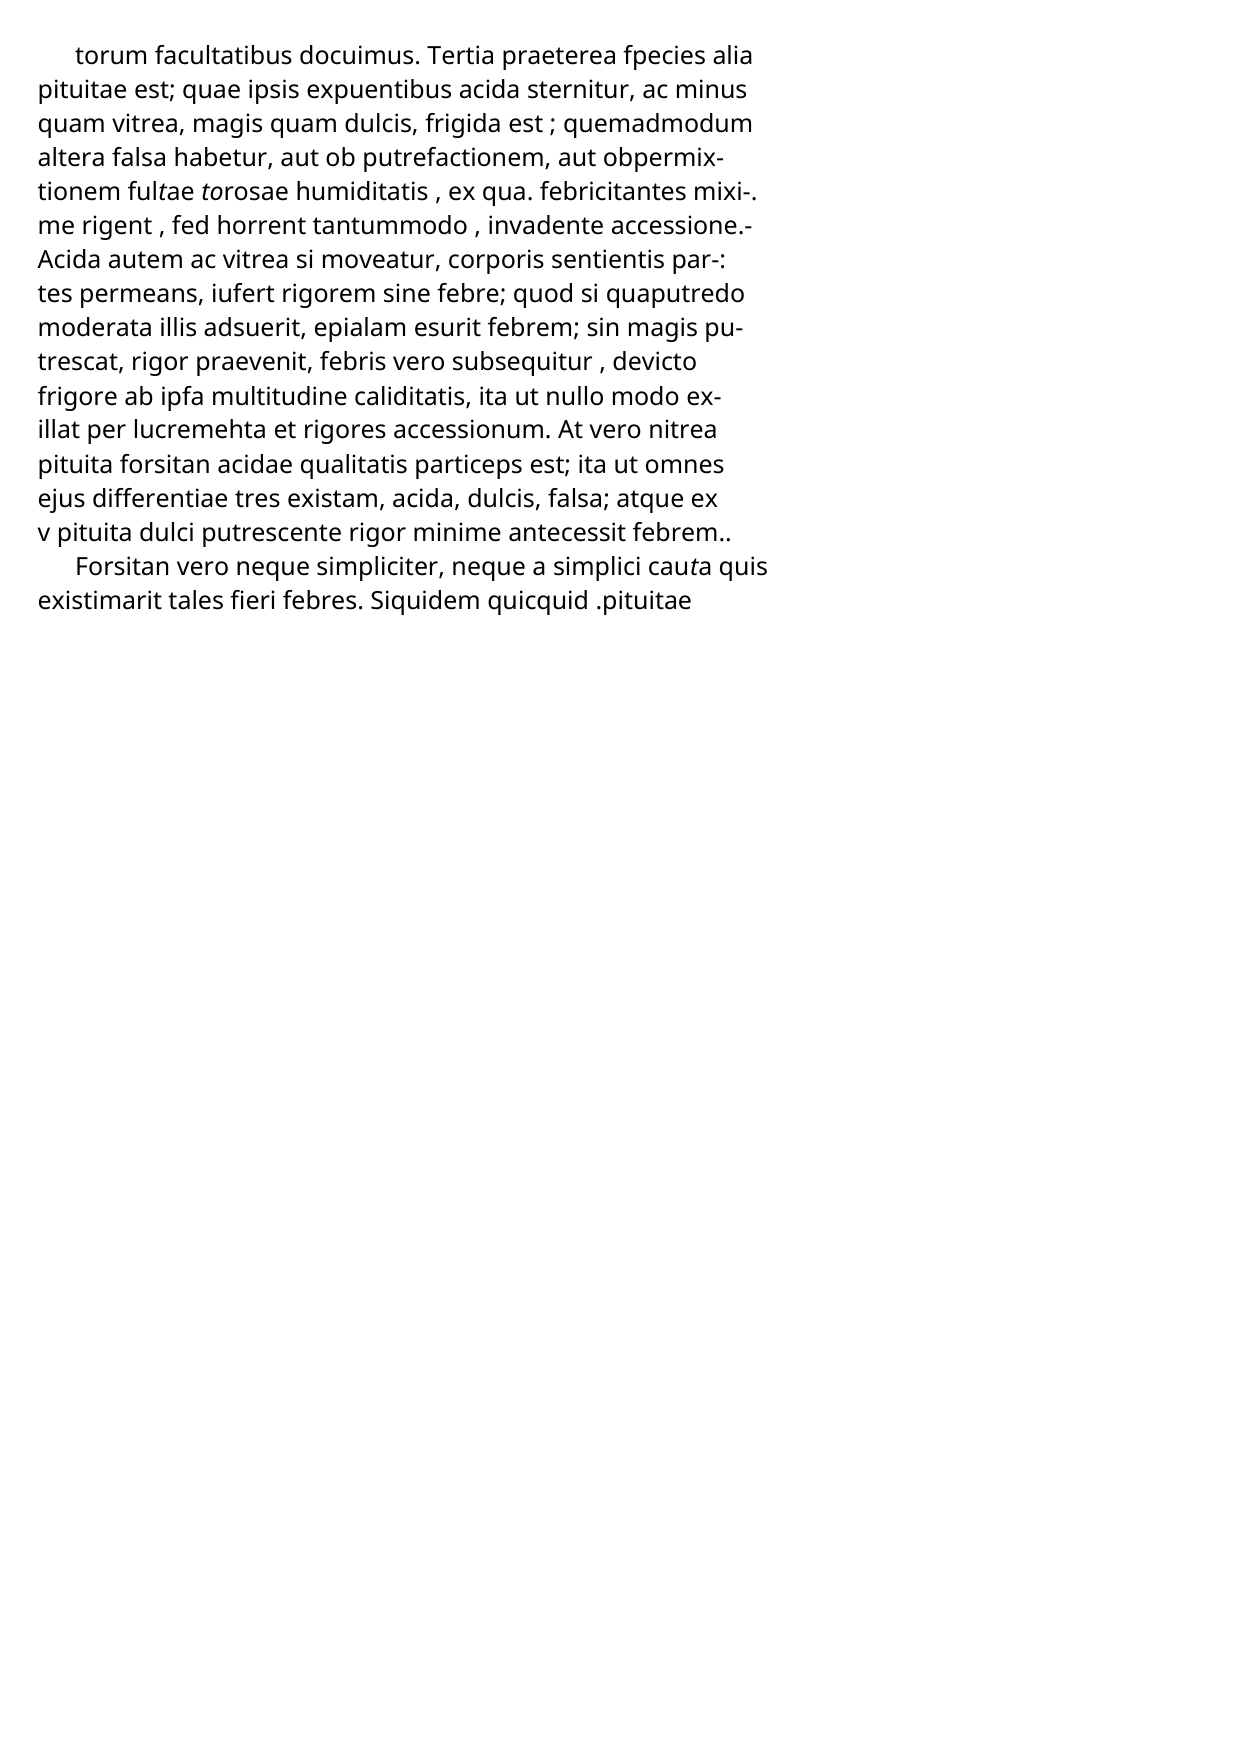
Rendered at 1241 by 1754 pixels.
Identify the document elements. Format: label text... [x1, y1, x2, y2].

text torum facultatibus docuimus. Tertia praeterea fpecies alia pituitae est; quae ipsis expuentibus acida sternitur, ac minus quam vitrea, magis quam dulcis, frigida est ; quemadmodum altera falsa habetur, aut ob putrefactionem, aut obpermix- tionem fultae torosae humiditatis , ex qua. febricitantes mixi-. me rigent , fed horrent tantummodo , invadente accessione.- Acida autem ac vitrea si moveatur, corporis sentientis par-: tes permeans, iufert rigorem sine febre; quod si quaputredo moderata illis adsuerit, epialam esurit febrem; sin magis pu- trescat, rigor praevenit, febris vero subsequitur , devicto frigore ab ipfa multitudine caliditatis, ita ut nullo modo ex- illat per lucremehta et rigores accessionum. At vero nitrea pituita forsitan acidae qualitatis particeps est; ita ut omnes ejus differentiae tres existam, acida, dulcis, falsa; atque ex v pituita dulci putrescente rigor minime antecessit febrem.. [37, 37, 1203, 548]
text Forsitan vero neque simpliciter, neque a simplici cauta quis existimarit tales fieri febres. Siquidem quicquid .pituitae [37, 548, 1203, 617]
